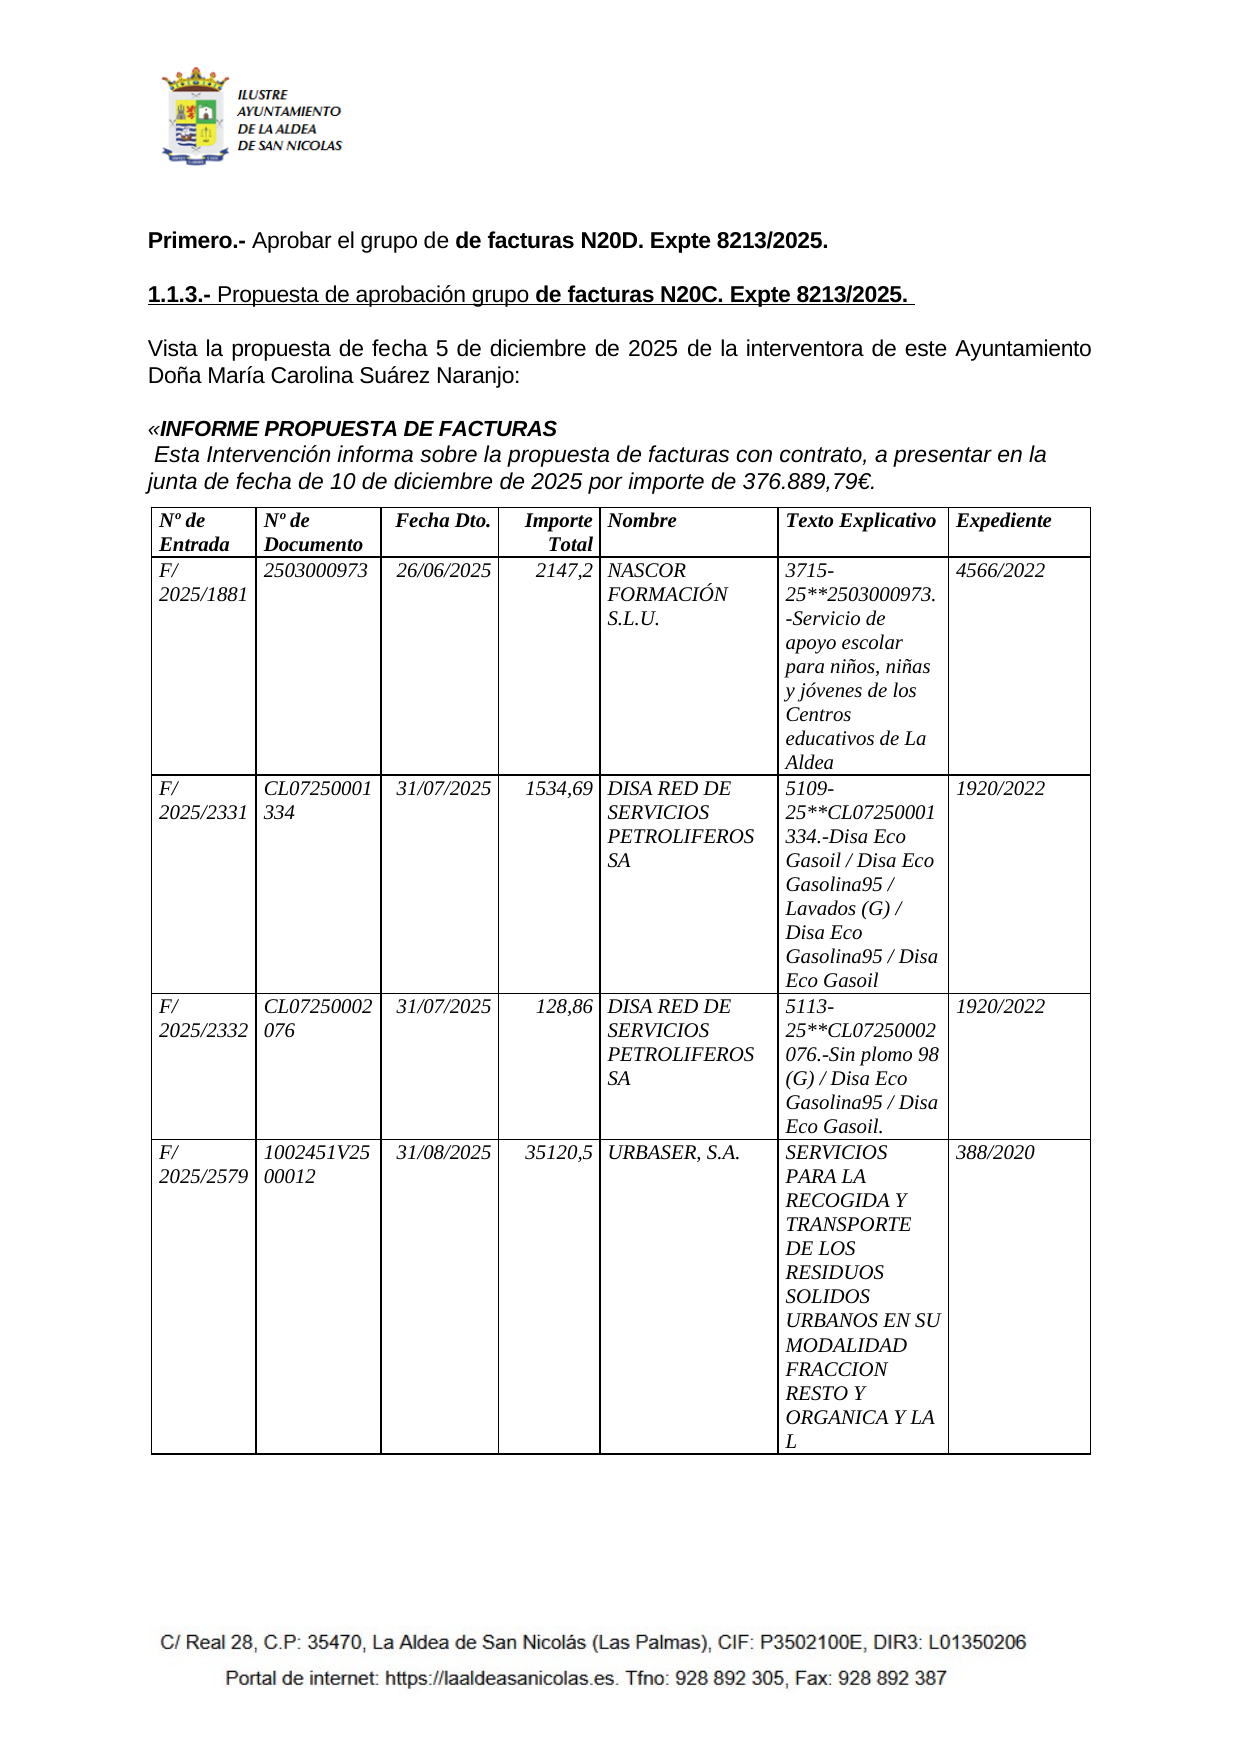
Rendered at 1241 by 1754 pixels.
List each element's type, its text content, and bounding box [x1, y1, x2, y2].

picture [148, 59, 358, 173]
table_cell 31/08/2025 [382, 1140, 498, 1453]
table_cell 4566/2022 [949, 558, 1090, 774]
table_cell 2147,2 [499, 558, 599, 774]
text Primero.- Aprobar el grupo de de facturas N20D. Expte 8213/2025. [148, 227, 1093, 254]
table_cell DISA RED DE SERVICIOS PETROLIFEROS SA [601, 994, 777, 1138]
table_cell F/2025/2579 [152, 1140, 255, 1453]
table_cell 1920/2022 [949, 776, 1090, 992]
table_header Importe Total [499, 508, 599, 556]
table_header Texto Explicativo [779, 508, 948, 556]
table_cell 3715-25**2503000973.-Servicio de apoyo escolar para niños, niñas y jóvenes de los Centros educativos de La Aldea [779, 558, 948, 774]
table_cell 128,86 [499, 994, 599, 1138]
table_header Nº de Documento [257, 508, 380, 556]
table_cell 1534,69 [499, 776, 599, 992]
table_cell 5113-25**CL07250002076.-Sin plomo 98 (G) / Disa Eco Gasolina95 / Disa Eco Gasoil. [779, 994, 948, 1138]
table_cell SERVICIOS PARA LA RECOGIDA Y TRANSPORTE DE LOS RESIDUOS SOLIDOS URBANOS EN SU MODALIDAD FRACCION RESTO Y ORGANICA Y LA L [779, 1140, 948, 1453]
table_cell NASCOR FORMACIÓN S.L.U. [601, 558, 777, 774]
table_cell 1920/2022 [949, 994, 1090, 1138]
text 1.1.3.- Propuesta de aprobación grupo de facturas N20C. Expte 8213/2025. [148, 281, 1093, 308]
table_cell 35120,5 [499, 1140, 599, 1453]
table_cell F/2025/2331 [152, 776, 255, 992]
table_cell URBASER, S.A. [601, 1140, 777, 1453]
table_cell 26/06/2025 [382, 558, 498, 774]
table_cell CL07250001334 [257, 776, 380, 992]
table_header Expediente [949, 508, 1090, 556]
table_cell F/2025/1881 [152, 558, 255, 774]
table_cell 1002451V2500012 [257, 1140, 380, 1453]
table_cell DISA RED DE SERVICIOS PETROLIFEROS SA [601, 776, 777, 992]
table_cell F/2025/2332 [152, 994, 255, 1138]
table_header Fecha Dto. [382, 508, 498, 556]
text Vista la propuesta de fecha 5 de diciembre de 2025 de la interventora de este Ayuntamiento Doña María Carolina Suárez Naranjo: [148, 335, 1093, 388]
table_cell 388/2020 [949, 1140, 1090, 1453]
table_cell 5109-25**CL07250001334.-Disa Eco Gasoil / Disa Eco Gasolina95 / Lavados (G) / Disa Eco Gasolina95 / Disa Eco Gasoil [779, 776, 948, 992]
table_cell 31/07/2025 [382, 994, 498, 1138]
table_cell 2503000973 [257, 558, 380, 774]
text «INFORME PROPUESTA DE FACTURAS [148, 416, 1093, 441]
table_header Nº de Entrada [152, 508, 255, 556]
table_cell 31/07/2025 [382, 776, 498, 992]
text Esta Intervención informa sobre la propuesta de facturas con contrato, a presentar en la junta de fecha de 10 de diciembre de 2025 por importe de 376.889,79€. [148, 441, 1093, 494]
table_cell CL07250002076 [257, 994, 380, 1138]
picture [148, 1626, 1034, 1694]
table_header Nombre [601, 508, 777, 556]
